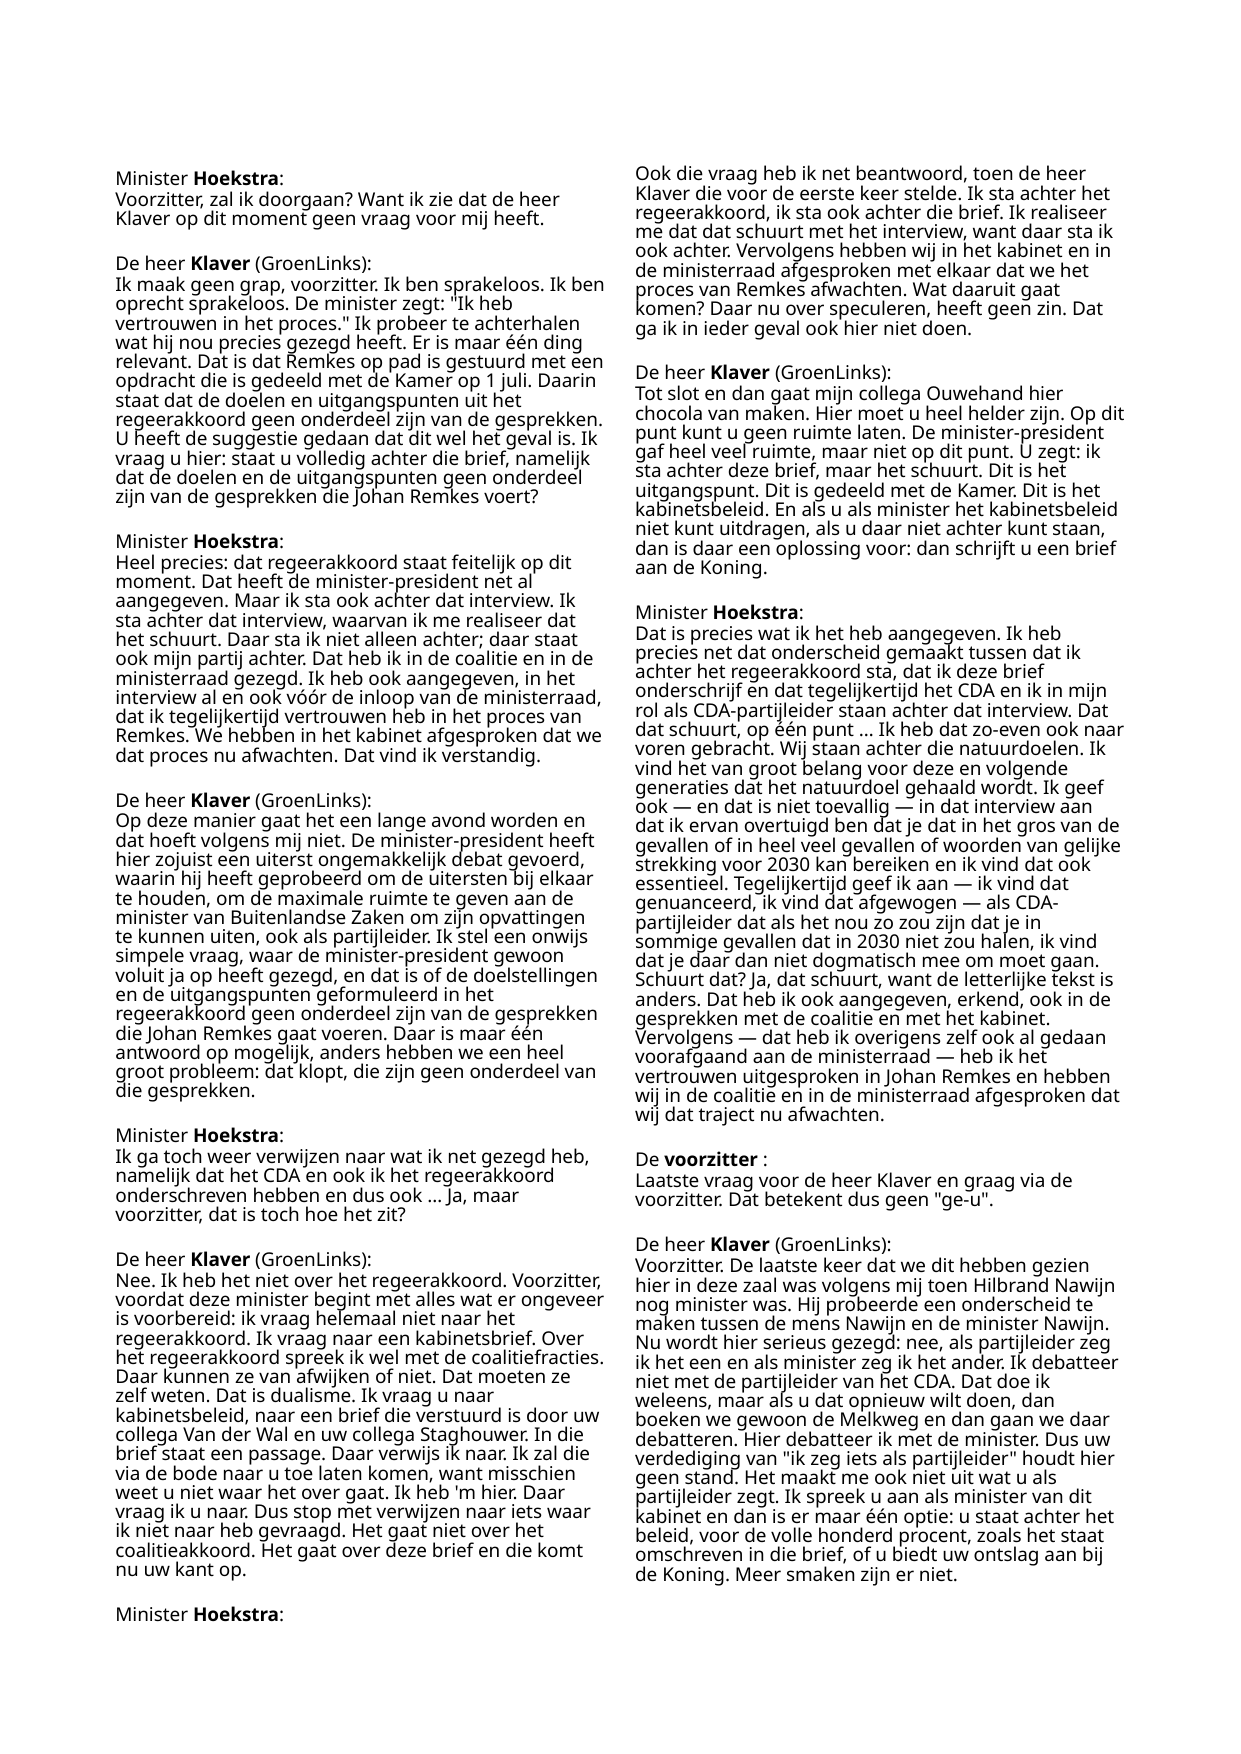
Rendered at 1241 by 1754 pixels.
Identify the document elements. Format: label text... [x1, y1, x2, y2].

text Minister Hoekstra: [115, 165, 605, 191]
text Ik ga toch weer verwijzen naar wat ik net gezegd heb, namelijk dat het CDA en ook ik het regeerakkoord onderschreven hebben en dus ook … Ja, maar voorzitter, dat is toch hoe het zit? [115, 1148, 605, 1225]
text Minister Hoekstra: [115, 528, 605, 554]
text Heel precies: dat regeerakkoord staat feitelijk op dit moment. Dat heeft de minister-president net al aangegeven. Maar ik sta ook achter dat interview. Ik sta achter dat interview, waarvan ik me realiseer dat het schuurt. Daar sta ik niet alleen achter; daar staat ook mijn partij achter. Dat heb ik in de coalitie en in de ministerraad gezegd. Ik heb ook aangegeven, in het interview al en ook vóór de inloop van de ministerraad, dat ik tegelijkertijd vertrouwen heb in het proces van Remkes. We hebben in het kabinet afgesproken dat we dat proces nu afwachten. Dat vind ik verstandig. [115, 554, 605, 766]
text Ook die vraag heb ik net beantwoord, toen de heer Klaver die voor de eerste keer stelde. Ik sta achter het regeerakkoord, ik sta ook achter die brief. Ik realiseer me dat dat schuurt met het interview, want daar sta ik ook achter. Vervolgens hebben wij in het kabinet en in de ministerraad afgesproken met elkaar dat we het proces van Remkes afwachten. Wat daaruit gaat komen? Daar nu over speculeren, heeft geen zin. Dat ga ik in ieder geval ook hier niet doen. [635, 165, 1125, 339]
text Tot slot en dan gaat mijn collega Ouwehand hier chocola van maken. Hier moet u heel helder zijn. Op dit punt kunt u geen ruimte laten. De minister-president gaf heel veel ruimte, maar niet op dit punt. U zegt: ik sta achter deze brief, maar het schuurt. Dit is het uitgangspunt. Dit is gedeeld met de Kamer. Dit is het kabinetsbeleid. En als u als minister het kabinetsbeleid niet kunt uitdragen, als u daar niet achter kunt staan, dan is daar een oplossing voor: dan schrijft u een brief aan de Koning. [635, 385, 1125, 578]
text Laatste vraag voor de heer Klaver en graag via de voorzitter. Dat betekent dus geen "ge-u". [635, 1172, 1125, 1211]
text Voorzitter, zal ik doorgaan? Want ik zie dat de heer Klaver op dit moment geen vraag voor mij heeft. [115, 191, 605, 229]
text De heer Klaver (GroenLinks): [115, 250, 605, 276]
text De heer Klaver (GroenLinks): [635, 1232, 1125, 1257]
text Dat is precies wat ik het heb aangegeven. Ik heb precies net dat onderscheid gemaakt tussen dat ik achter het regeerakkoord sta, dat ik deze brief onderschrijf en dat tegelijkertijd het CDA en ik in mijn rol als CDA-partijleider staan achter dat interview. Dat dat schuurt, op één punt … Ik heb dat zo-even ook naar voren gebracht. Wij staan achter die natuurdoelen. Ik vind het van groot belang voor deze en volgende generaties dat het natuurdoel gehaald wordt. Ik geef ook — en dat is niet toevallig — in dat interview aan dat ik ervan overtuigd ben dat je dat in het gros van de gevallen of in heel veel gevallen of woorden van gelijke strekking voor 2030 kan bereiken en ik vind dat ook essentieel. Tegelijkertijd geef ik aan — ik vind dat genuanceerd, ik vind dat afgewogen — als CDA-partijleider dat als het nou zo zou zijn dat je in sommige gevallen dat in 2030 niet zou halen, ik vind dat je daar dan niet dogmatisch mee om moet gaan. Schuurt dat? Ja, dat schuurt, want de letterlijke tekst is anders. Dat heb ik ook aangegeven, erkend, ook in de gesprekken met de coalitie en met het kabinet. Vervolgens — dat heb ik overigens zelf ook al gedaan voorafgaand aan de ministerraad — heb ik het vertrouwen uitgesproken in Johan Remkes en hebben wij in de coalitie en in de ministerraad afgesproken dat wij dat traject nu afwachten. [635, 624, 1125, 1126]
text De voorzitter : [635, 1146, 1125, 1172]
text Op deze manier gaat het een lange avond worden en dat hoeft volgens mij niet. De minister-president heeft hier zojuist een uiterst ongemakkelijk debat gevoerd, waarin hij heeft geprobeerd om de uitersten bij elkaar te houden, om de maximale ruimte te geven aan de minister van Buitenlandse Zaken om zijn opvattingen te kunnen uiten, ook als partijleider. Ik stel een onwijs simpele vraag, waar de minister-president gewoon voluit ja op heeft gezegd, en dat is of de doelstellingen en de uitgangspunten geformuleerd in het regeerakkoord geen onderdeel zijn van de gesprekken die Johan Remkes gaat voeren. Daar is maar één antwoord op mogelijk, anders hebben we een heel groot probleem: dat klopt, die zijn geen onderdeel van die gesprekken. [115, 812, 605, 1102]
text Nee. Ik heb het niet over het regeerakkoord. Voorzitter, voordat deze minister begint met alles wat er ongeveer is voorbereid: ik vraag helemaal niet naar het regeerakkoord. Ik vraag naar een kabinetsbrief. Over het regeerakkoord spreek ik wel met de coalitiefracties. Daar kunnen ze van afwijken of niet. Dat moeten ze zelf weten. Dat is dualisme. Ik vraag u naar kabinetsbeleid, naar een brief die verstuurd is door uw collega Van der Wal en uw collega Staghouwer. In die brief staat een passage. Daar verwijs ik naar. Ik zal die via de bode naar u toe laten komen, want misschien weet u niet waar het over gaat. Ik heb 'm hier. Daar vraag ik u naar. Dus stop met verwijzen naar iets waar ik niet naar heb gevraagd. Het gaat niet over het coalitieakkoord. Het gaat over deze brief en die komt nu uw kant op. [115, 1272, 605, 1580]
text Minister Hoekstra: [635, 599, 1125, 624]
text De heer Klaver (GroenLinks): [115, 787, 605, 812]
text De heer Klaver (GroenLinks): [635, 359, 1125, 385]
text Minister Hoekstra: [115, 1122, 605, 1148]
text Voorzitter. De laatste keer dat we dit hebben gezien hier in deze zaal was volgens mij toen Hilbrand Nawijn nog minister was. Hij probeerde een onderscheid te maken tussen de mens Nawijn en de minister Nawijn. Nu wordt hier serieus gezegd: nee, als partijleider zeg ik het een en als minister zeg ik het ander. Ik debatteer niet met de partijleider van het CDA. Dat doe ik weleens, maar als u dat opnieuw wilt doen, dan boeken we gewoon de Melkweg en dan gaan we daar debatteren. Hier debatteer ik met de minister. Dus uw verdediging van "ik zeg iets als partijleider" houdt hier geen stand. Het maakt me ook niet uit wat u als partijleider zegt. Ik spreek u aan als minister van dit kabinet en dan is er maar één optie: u staat achter het beleid, voor de volle honderd procent, zoals het staat omschreven in die brief, of u biedt uw ontslag aan bij de Koning. Meer smaken zijn er niet. [635, 1257, 1125, 1585]
text Minister Hoekstra: [115, 1601, 605, 1627]
text Ik maak geen grap, voorzitter. Ik ben sprakeloos. Ik ben oprecht sprakeloos. De minister zegt: "Ik heb vertrouwen in het proces." Ik probeer te achterhalen wat hij nou precies gezegd heeft. Er is maar één ding relevant. Dat is dat Remkes op pad is gestuurd met een opdracht die is gedeeld met de Kamer op 1 juli. Daarin staat dat de doelen en uitgangspunten uit het regeerakkoord geen onderdeel zijn van de gesprekken. U heeft de suggestie gedaan dat dit wel het geval is. Ik vraag u hier: staat u volledig achter die brief, namelijk dat de doelen en de uitgangspunten geen onderdeel zijn van de gesprekken die Johan Remkes voert? [115, 276, 605, 507]
text De heer Klaver (GroenLinks): [115, 1246, 605, 1272]
